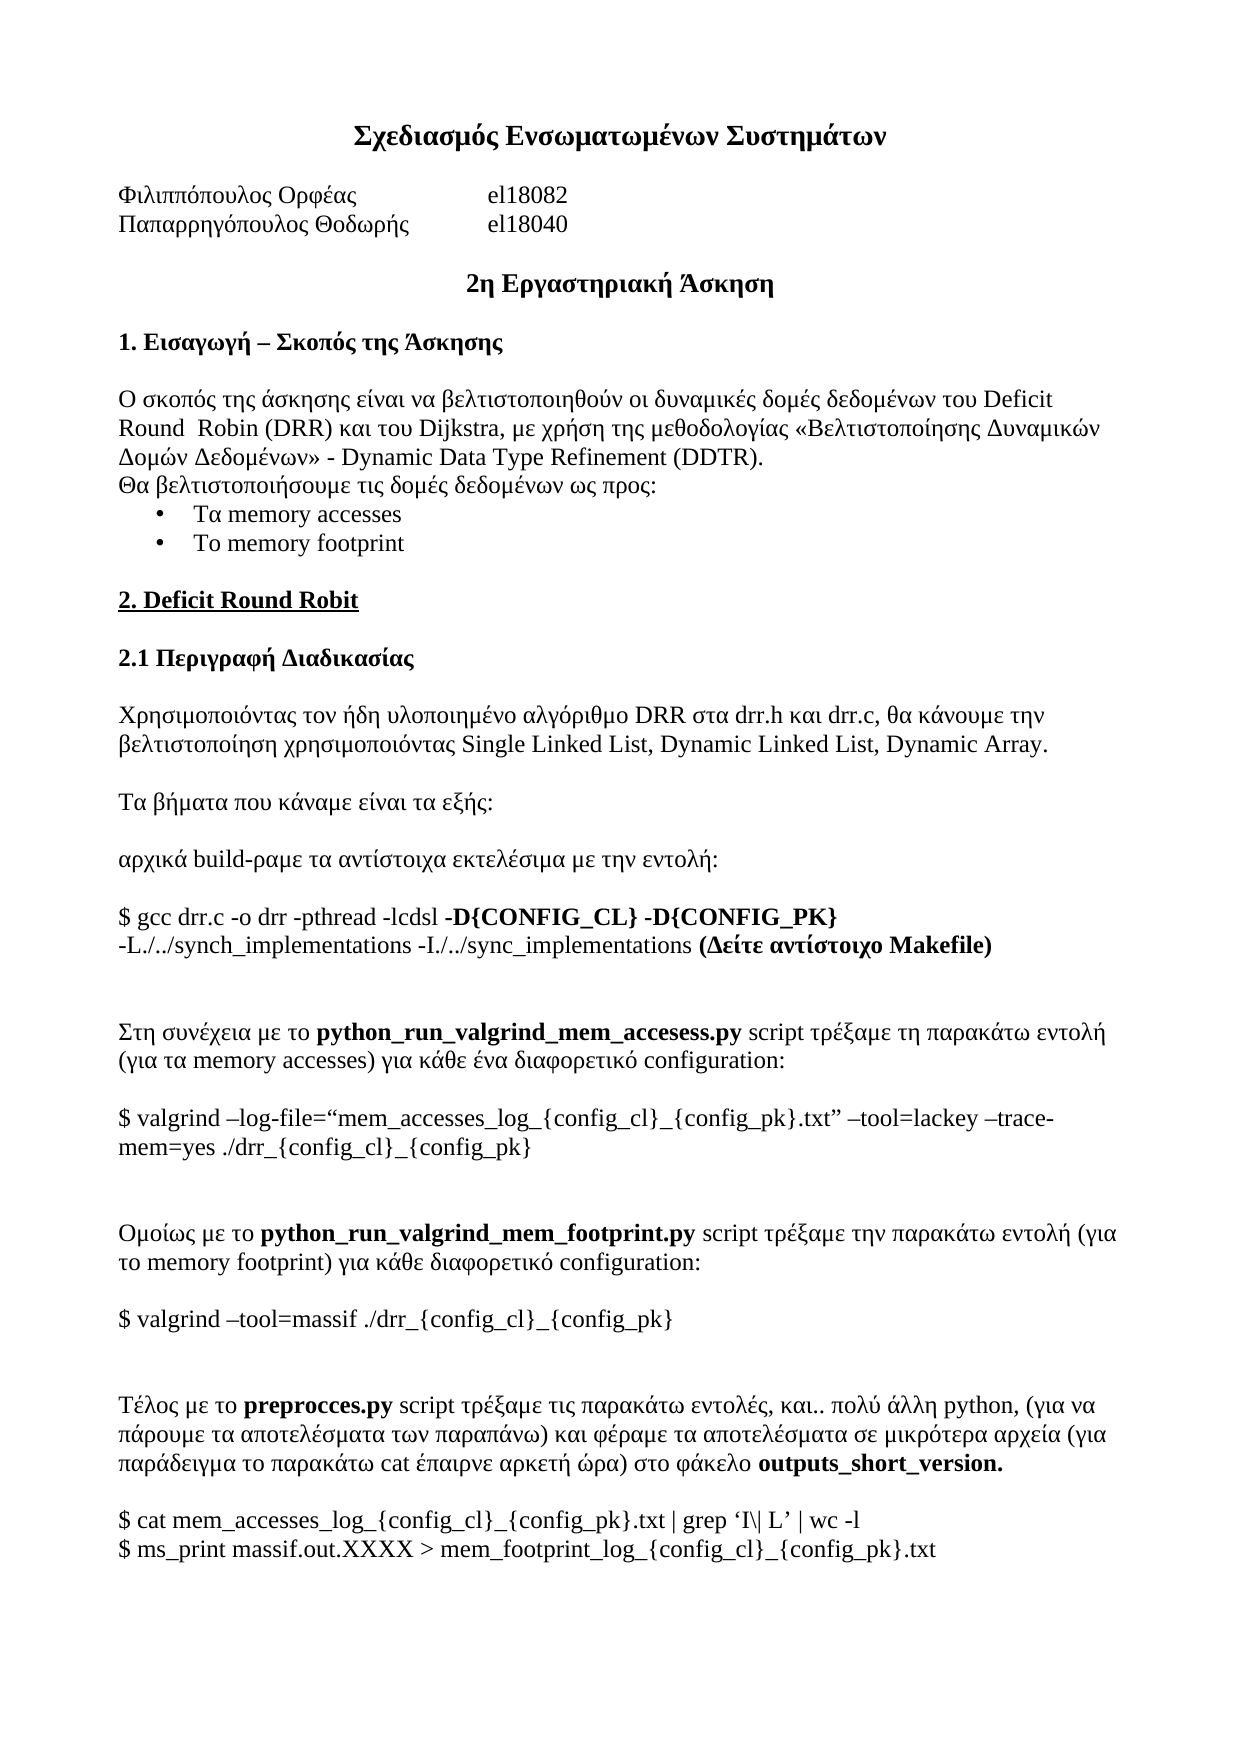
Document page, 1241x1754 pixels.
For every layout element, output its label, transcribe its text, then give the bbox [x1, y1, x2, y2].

text Στη συνέχεια με το python_run_valgrind_mem_accesess.py script τρέξαμε τη παρακάτω εντολή (για τα memory accesses) για κάθε ένα διαφορετικό configuration: [118, 1017, 1122, 1074]
list Το memory footprint [156, 528, 1122, 557]
text Φιλιππόπουλος Ορφέας el18082 [118, 180, 1122, 209]
text $ ms_print massif.out.XXXX > mem_footprint_log_{config_cl}_{config_pk}.txt [118, 1534, 1122, 1563]
text 1. Εισαγωγή – Σκοπός της Άσκησης [118, 327, 1122, 355]
text 2η Εργαστηριακή Άσκηση [118, 267, 1122, 298]
text Τα βήματα που κάναμε είναι τα εξής: [118, 787, 1122, 815]
text Ομοίως με το python_run_valgrind_mem_footprint.py script τρέξαμε την παρακάτω εντολή (για το memory footprint) για κάθε διαφορετικό configuration: [118, 1218, 1122, 1275]
text Σχεδιασμός Ενσωματωμένων Συστημάτων [118, 118, 1122, 152]
text Τέλος με το preprocces.py script τρέξαμε τις παρακάτω εντολές, και.. πολύ άλλη python, (για να πάρουμε τα αποτελέσματα των παραπάνω) και φέραμε τα αποτελέσματα σε μικρότερα αρχεία (για παράδειγμα το παρακάτω cat έπαιρνε αρκετή ώρα) στο φάκελο outputs_short_version. [118, 1390, 1122, 1477]
list Τα memory accesses [156, 499, 1122, 528]
text Ο σκοπός της άσκησης είναι να βελτιστοποιηθούν οι δυναμικές δομές δεδομένων του Deficit Round Robin (DRR) και του Dijkstra, με χρήση της μεθοδολογίας «Βελτιστοποίησης Δυναμικών Δομών Δεδομένων» - Dynamic Data Type Refinement (DDTR). [118, 384, 1122, 470]
text $ cat mem_accesses_log_{config_cl}_{config_pk}.txt | grep ‘I\| L’ | wc -l [118, 1505, 1122, 1534]
text αρχικά build-ραμε τα αντίστοιχα εκτελέσιμα με την εντολή: [118, 844, 1122, 873]
text Χρησιμοποιόντας τον ήδη υλοποιημένο αλγόριθμο DRR στα drr.h και drr.c, θα κάνουμε την βελτιστοποίηση χρησιμοποιόντας Single Linked List, Dynamic Linked List, Dynamic Array. [118, 700, 1122, 758]
text 2.1 Περιγραφή Διαδικασίας [118, 643, 1122, 672]
text 2. Deficit Round Robit [118, 585, 1122, 614]
text $ gcc drr.c -o drr -pthread -lcdsl -D{CONFIG_CL} -D{CONFIG_PK} -L./../synch_implementations -I./../sync_implementations (Δείτε αντίστοιχο Makefile) [118, 902, 1122, 959]
text $ valgrind –log-file=“mem_accesses_log_{config_cl}_{config_pk}.txt” –tool=lackey –trace-mem=yes ./drr_{config_cl}_{config_pk} [118, 1103, 1122, 1160]
text Παπαρρηγόπουλος Θοδωρής el18040 [118, 209, 1122, 238]
text $ valgrind –tool=massif ./drr_{config_cl}_{config_pk} [118, 1304, 1122, 1333]
text Θα βελτιστοποιήσουμε τις δομές δεδομένων ως προς: [118, 470, 1122, 499]
